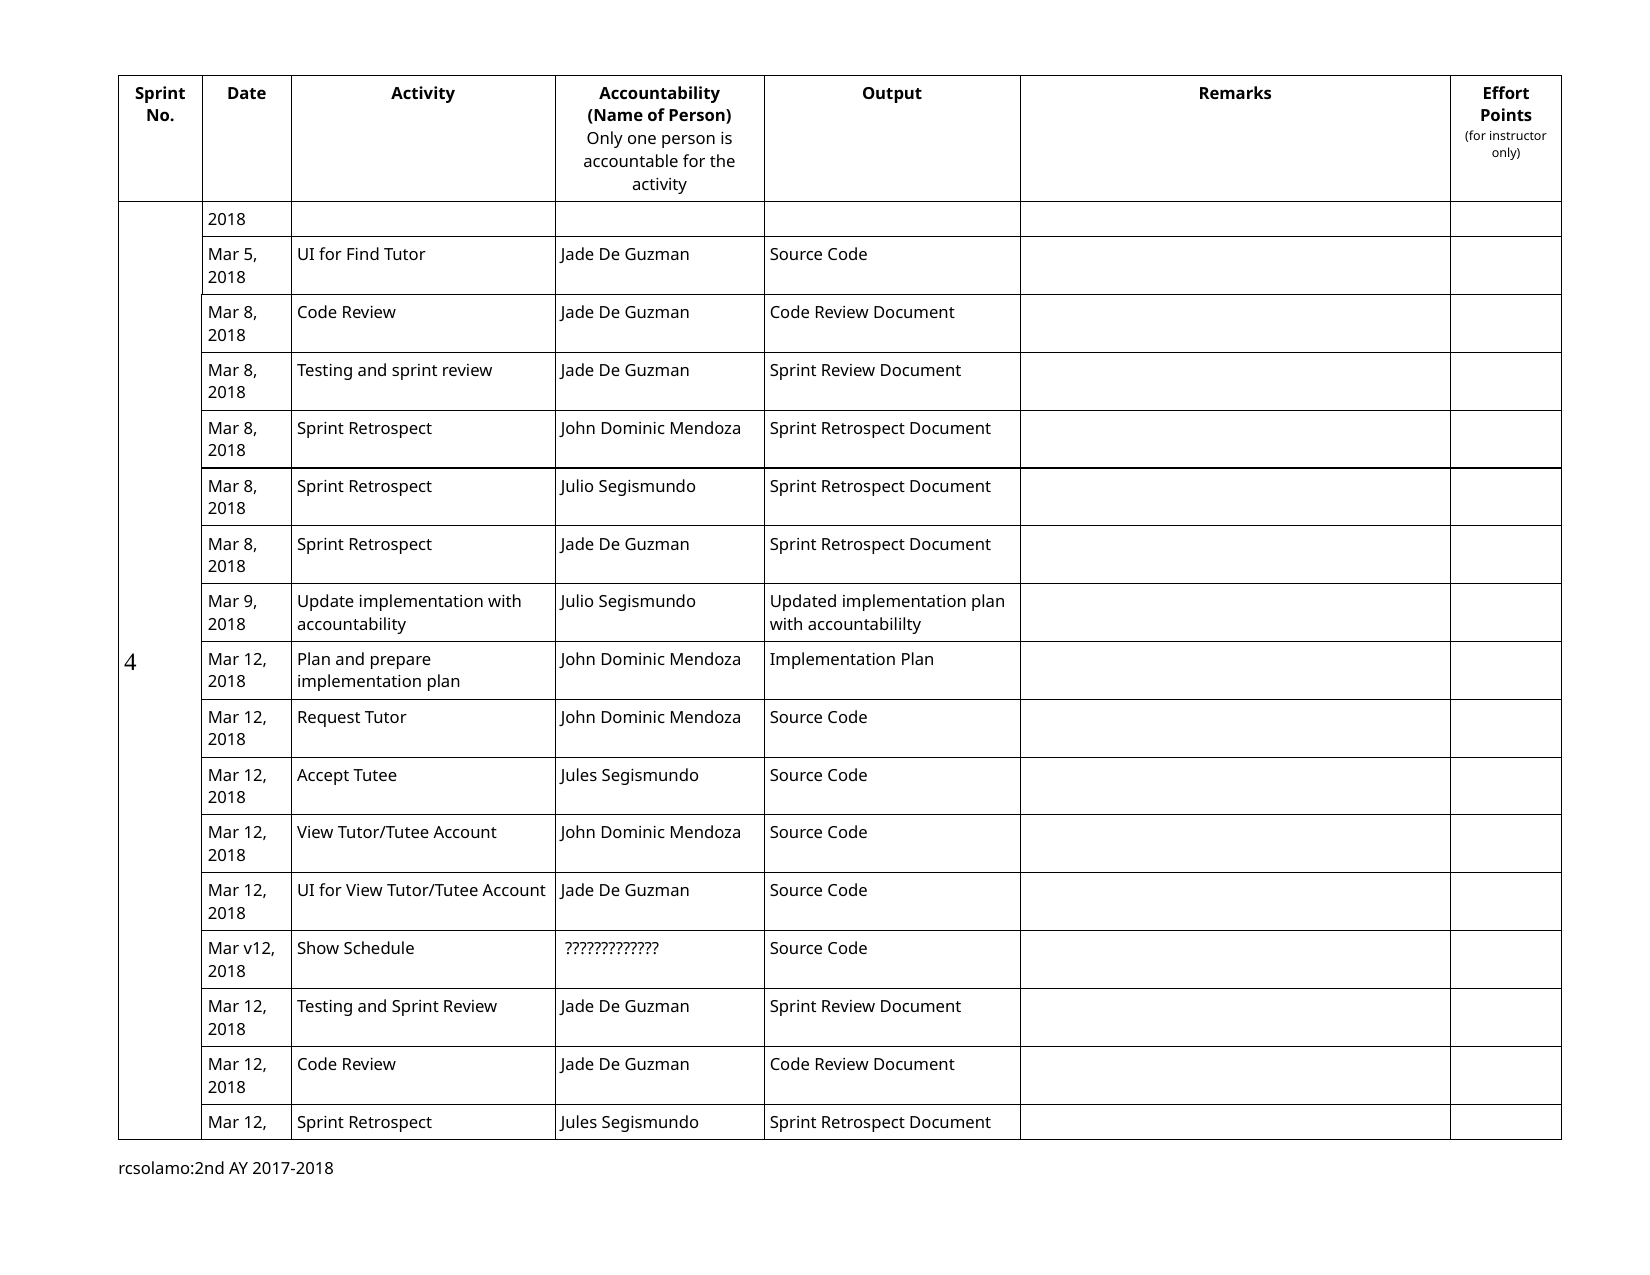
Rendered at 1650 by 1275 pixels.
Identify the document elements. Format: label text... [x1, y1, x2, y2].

table_cell Plan and prepare implementation plan [292, 642, 555, 698]
table_cell John Dominic Mendoza [556, 700, 764, 756]
table_cell [1021, 931, 1450, 988]
table_header Output [765, 76, 1020, 201]
table_cell Sprint Retrospect [292, 526, 555, 583]
table_cell [1451, 411, 1561, 467]
table_cell [1021, 202, 1450, 236]
table_cell John Dominic Mendoza [556, 815, 764, 872]
table_cell Jade De Guzman [556, 873, 764, 930]
table_cell [556, 202, 764, 236]
table_cell Request Tutor [292, 700, 555, 756]
table_cell Jules Segismundo [556, 758, 764, 814]
table_cell Jade De Guzman [556, 295, 764, 352]
table_cell [1451, 989, 1561, 1046]
table_cell [1021, 700, 1450, 756]
table_cell Sprint Retrospect [292, 411, 555, 467]
table_cell Sprint Review Document [765, 989, 1020, 1046]
table_cell [1451, 700, 1561, 756]
table_cell Mar 8, 2018 [202, 469, 291, 525]
table_cell Source Code [765, 700, 1020, 756]
table_cell Source Code [765, 873, 1020, 930]
table_cell [1021, 873, 1450, 930]
table_cell Mar 12, 2018 [202, 642, 291, 698]
table_cell [119, 202, 202, 641]
table_cell Mar 12, 2018 [202, 873, 291, 930]
table_cell [1451, 642, 1561, 698]
table_cell Code Review [292, 295, 555, 352]
table_cell [1451, 584, 1561, 641]
table_cell [1451, 815, 1561, 872]
table_cell [1021, 584, 1450, 641]
table_cell [1021, 353, 1450, 409]
table_cell Code Review Document [765, 1047, 1020, 1104]
table_cell [1451, 237, 1561, 294]
table_cell Jade De Guzman [556, 1047, 764, 1104]
table_cell Updated implementation plan with accountabililty [765, 584, 1020, 641]
table_cell Update implementation with accountability [292, 584, 555, 641]
table_cell Mar v12, 2018 [202, 931, 291, 988]
table_cell Jade De Guzman [556, 989, 764, 1046]
table_header Accountability (Name of Person) Only one person is accountable for the activity [556, 76, 764, 201]
table_cell [1451, 353, 1561, 409]
table_cell [1021, 815, 1450, 872]
table_cell [1021, 642, 1450, 698]
table_cell [1451, 1105, 1561, 1139]
table_cell Jade De Guzman [556, 526, 764, 583]
table_cell Source Code [765, 815, 1020, 872]
table_cell View Tutor/Tutee Account [292, 815, 555, 872]
table_header Activity [292, 76, 555, 201]
table_cell 4 [119, 641, 201, 1139]
table_cell [1021, 989, 1450, 1046]
table_cell Mar 8, 2018 [202, 526, 291, 583]
table_cell [1021, 237, 1450, 294]
table_cell UI for View Tutor/Tutee Account [292, 873, 555, 930]
table_cell [765, 202, 1020, 236]
table_cell [1451, 295, 1561, 352]
table_cell Jade De Guzman [556, 353, 764, 409]
table_cell [1451, 758, 1561, 814]
table_cell Mar 8, 2018 [202, 411, 291, 467]
table_cell [1451, 1047, 1561, 1104]
table_cell Julio Segismundo [556, 469, 764, 525]
table_cell Jules Segismundo [556, 1105, 764, 1139]
table_cell [1021, 758, 1450, 814]
table_cell Testing and sprint review [292, 353, 555, 409]
table_cell [1451, 873, 1561, 930]
table_cell [1451, 931, 1561, 988]
table_cell Mar 8, 2018 [202, 295, 291, 352]
table_cell UI for Find Tutor [292, 237, 555, 294]
table_cell Mar 12, 2018 [202, 815, 291, 872]
table_cell Mar 8, 2018 [202, 353, 291, 409]
table_cell John Dominic Mendoza [556, 642, 764, 698]
table_cell Mar 12, 2018 [202, 989, 291, 1046]
table_cell Sprint Retrospect [292, 1105, 555, 1139]
table_cell Show Schedule [292, 931, 555, 988]
table_cell Mar 12, 2018 [202, 1047, 291, 1104]
table_header Sprint No. [119, 76, 202, 201]
table_cell [1451, 469, 1561, 525]
table_cell Sprint Retrospect Document [765, 469, 1020, 525]
table_cell Code Review [292, 1047, 555, 1104]
table_cell Sprint Retrospect Document [765, 526, 1020, 583]
table_cell Julio Segismundo [556, 584, 764, 641]
table_cell Sprint Retrospect Document [765, 411, 1020, 467]
table_cell [1451, 526, 1561, 583]
table_cell Accept Tutee [292, 758, 555, 814]
table_header Remarks [1021, 76, 1450, 201]
table_cell Source Code [765, 931, 1020, 988]
table_cell Mar 12, 2018 [202, 700, 291, 756]
table_cell [1021, 1105, 1450, 1139]
table_cell [1021, 1047, 1450, 1104]
table_cell Source Code [765, 237, 1020, 294]
table_cell Sprint Review Document [765, 353, 1020, 409]
table_cell John Dominic Mendoza [556, 411, 764, 467]
table_cell Sprint Retrospect [292, 469, 555, 525]
table_cell Mar 5, 2018 [203, 237, 291, 294]
table_cell Mar 9, 2018 [202, 584, 291, 641]
table_cell ????????????? [556, 931, 764, 988]
table_cell [1021, 526, 1450, 583]
table_cell Mar 12, 2018 [202, 758, 291, 814]
table_cell [1021, 469, 1450, 525]
table_cell Source Code [765, 758, 1020, 814]
table_cell Mar 12, [202, 1105, 291, 1139]
table_cell [292, 202, 555, 236]
table_cell Testing and Sprint Review [292, 989, 555, 1046]
table_cell [1021, 411, 1450, 467]
table_cell Jade De Guzman [556, 237, 764, 294]
table_cell 2018 [203, 202, 291, 236]
table_cell [1451, 202, 1561, 236]
table_cell Implementation Plan [765, 642, 1020, 698]
table_cell Sprint Retrospect Document [765, 1105, 1020, 1139]
table_cell [1021, 295, 1450, 352]
table_cell Code Review Document [765, 295, 1020, 352]
table_header Effort Points (for instructor only) [1451, 76, 1561, 201]
table_header Date [203, 76, 291, 201]
